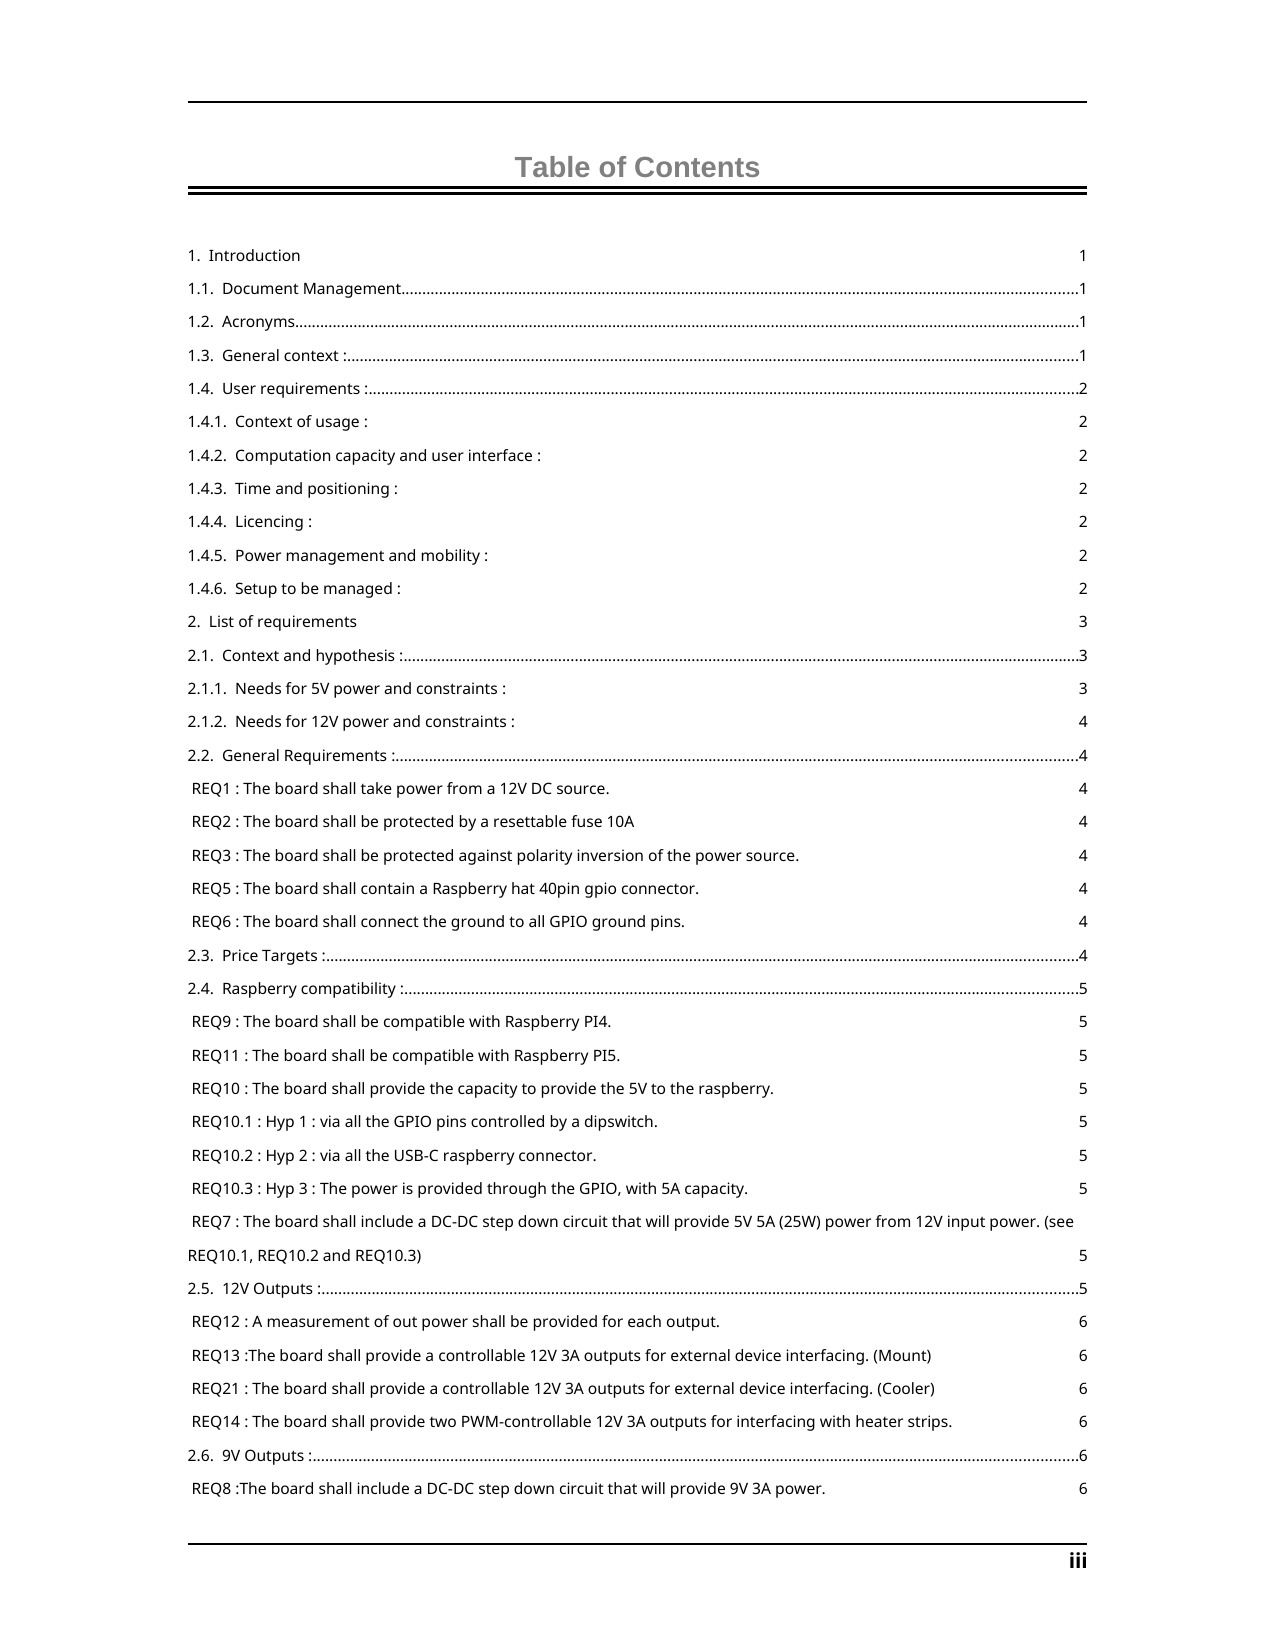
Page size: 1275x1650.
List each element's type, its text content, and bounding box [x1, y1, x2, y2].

text 2. List of requirements 3 [187, 599, 1087, 632]
text REQ2 : The board shall be protected by a resettable fuse 10A 4 [187, 799, 1087, 832]
text 2.1.2. Needs for 12V power and constraints : 4 [187, 699, 1087, 732]
text REQ8 :The board shall include a DC-DC step down circuit that will provide 9V 3A power. 6 [187, 1466, 1087, 1499]
text REQ21 : The board shall provide a controllable 12V 3A outputs for external device interfacing. (Cooler) 6 [187, 1366, 1087, 1399]
text REQ14 : The board shall provide two PWM-controllable 12V 3A outputs for interfacing with heater strips. 6 [187, 1399, 1087, 1432]
text REQ11 : The board shall be compatible with Raspberry PI5. 5 [187, 1032, 1087, 1066]
text 1.4.5. Power management and mobility : 2 [187, 532, 1087, 566]
text 1.2. Acronyms 1 [187, 299, 1087, 332]
text REQ13 :The board shall provide a controllable 12V 3A outputs for external device interfacing. (Mount) 6 [187, 1332, 1087, 1366]
text 2.1. Context and hypothesis : 3 [187, 632, 1087, 666]
text 2.2. General Requirements : 4 [187, 732, 1087, 766]
text 2.5. 12V Outputs : 5 [187, 1266, 1087, 1299]
text 2.3. Price Targets : 4 [187, 932, 1087, 966]
text REQ1 : The board shall take power from a 12V DC source. 4 [187, 766, 1087, 799]
text 1.4. User requirements : 2 [187, 366, 1087, 399]
text REQ10.1 : Hyp 1 : via all the GPIO pins controlled by a dipswitch. 5 [187, 1099, 1087, 1132]
text REQ9 : The board shall be compatible with Raspberry PI4. 5 [187, 999, 1087, 1032]
text REQ10 : The board shall provide the capacity to provide the 5V to the raspberry. 5 [187, 1066, 1087, 1099]
text REQ12 : A measurement of out power shall be provided for each output. 6 [187, 1299, 1087, 1332]
text REQ10.3 : Hyp 3 : The power is provided through the GPIO, with 5A capacity. 5 [187, 1166, 1087, 1199]
text 1.3. General context : 1 [187, 332, 1087, 366]
text REQ7 : The board shall include a DC-DC step down circuit that will provide 5V 5A (25W) power from 12V input power. (see REQ10.1, REQ10.2 and REQ10.3) 5 [187, 1199, 1087, 1266]
text REQ3 : The board shall be protected against polarity inversion of the power source. 4 [187, 832, 1087, 866]
text 1.4.4. Licencing : 2 [187, 499, 1087, 532]
text 1.4.3. Time and positioning : 2 [187, 466, 1087, 499]
text 2.6. 9V Outputs : 6 [187, 1432, 1087, 1466]
text 1.4.1. Context of usage : 2 [187, 399, 1087, 432]
text REQ10.2 : Hyp 2 : via all the USB-C raspberry connector. 5 [187, 1132, 1087, 1166]
text REQ5 : The board shall contain a Raspberry hat 40pin gpio connector. 4 [187, 866, 1087, 899]
text 2.4. Raspberry compatibility : 5 [187, 966, 1087, 999]
text 2.1.1. Needs for 5V power and constraints : 3 [187, 666, 1087, 699]
text 1.1. Document Management 1 [187, 266, 1087, 299]
text REQ6 : The board shall connect the ground to all GPIO ground pins. 4 [187, 899, 1087, 932]
text 1.4.2. Computation capacity and user interface : 2 [187, 432, 1087, 466]
text 1.4.6. Setup to be managed : 2 [187, 566, 1087, 599]
text Table of Contents [187, 150, 1087, 195]
text 1. Introduction 1 [187, 232, 1087, 266]
